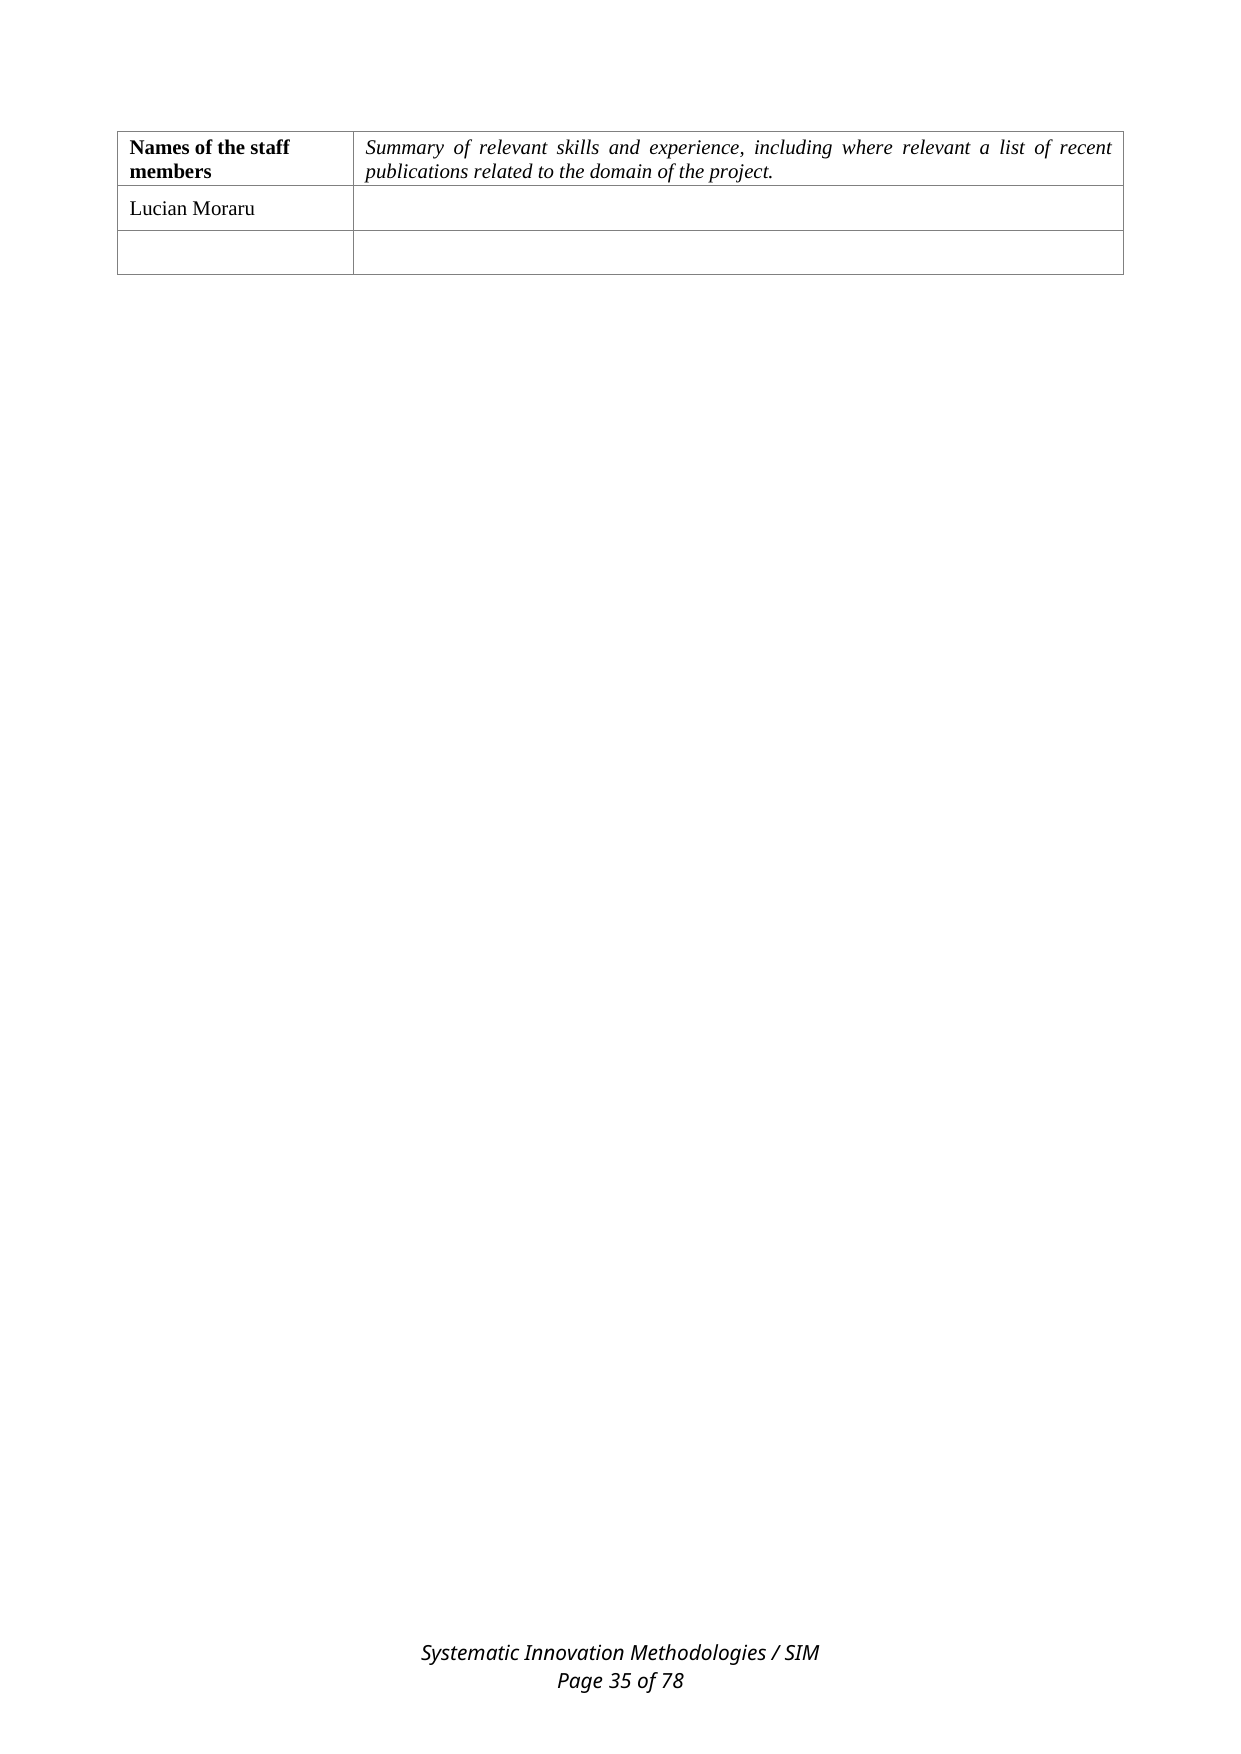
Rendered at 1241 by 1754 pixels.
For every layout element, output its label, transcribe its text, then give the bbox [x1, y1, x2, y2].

table_cell [354, 231, 1123, 274]
table_header Names of the staff members [118, 132, 353, 185]
table_cell [118, 231, 353, 274]
table_header Summary of relevant skills and experience, including where relevant a list of recent publications related to the domain of the project. [354, 132, 1123, 185]
table_cell [354, 186, 1123, 230]
table_cell Lucian Moraru [118, 186, 353, 230]
